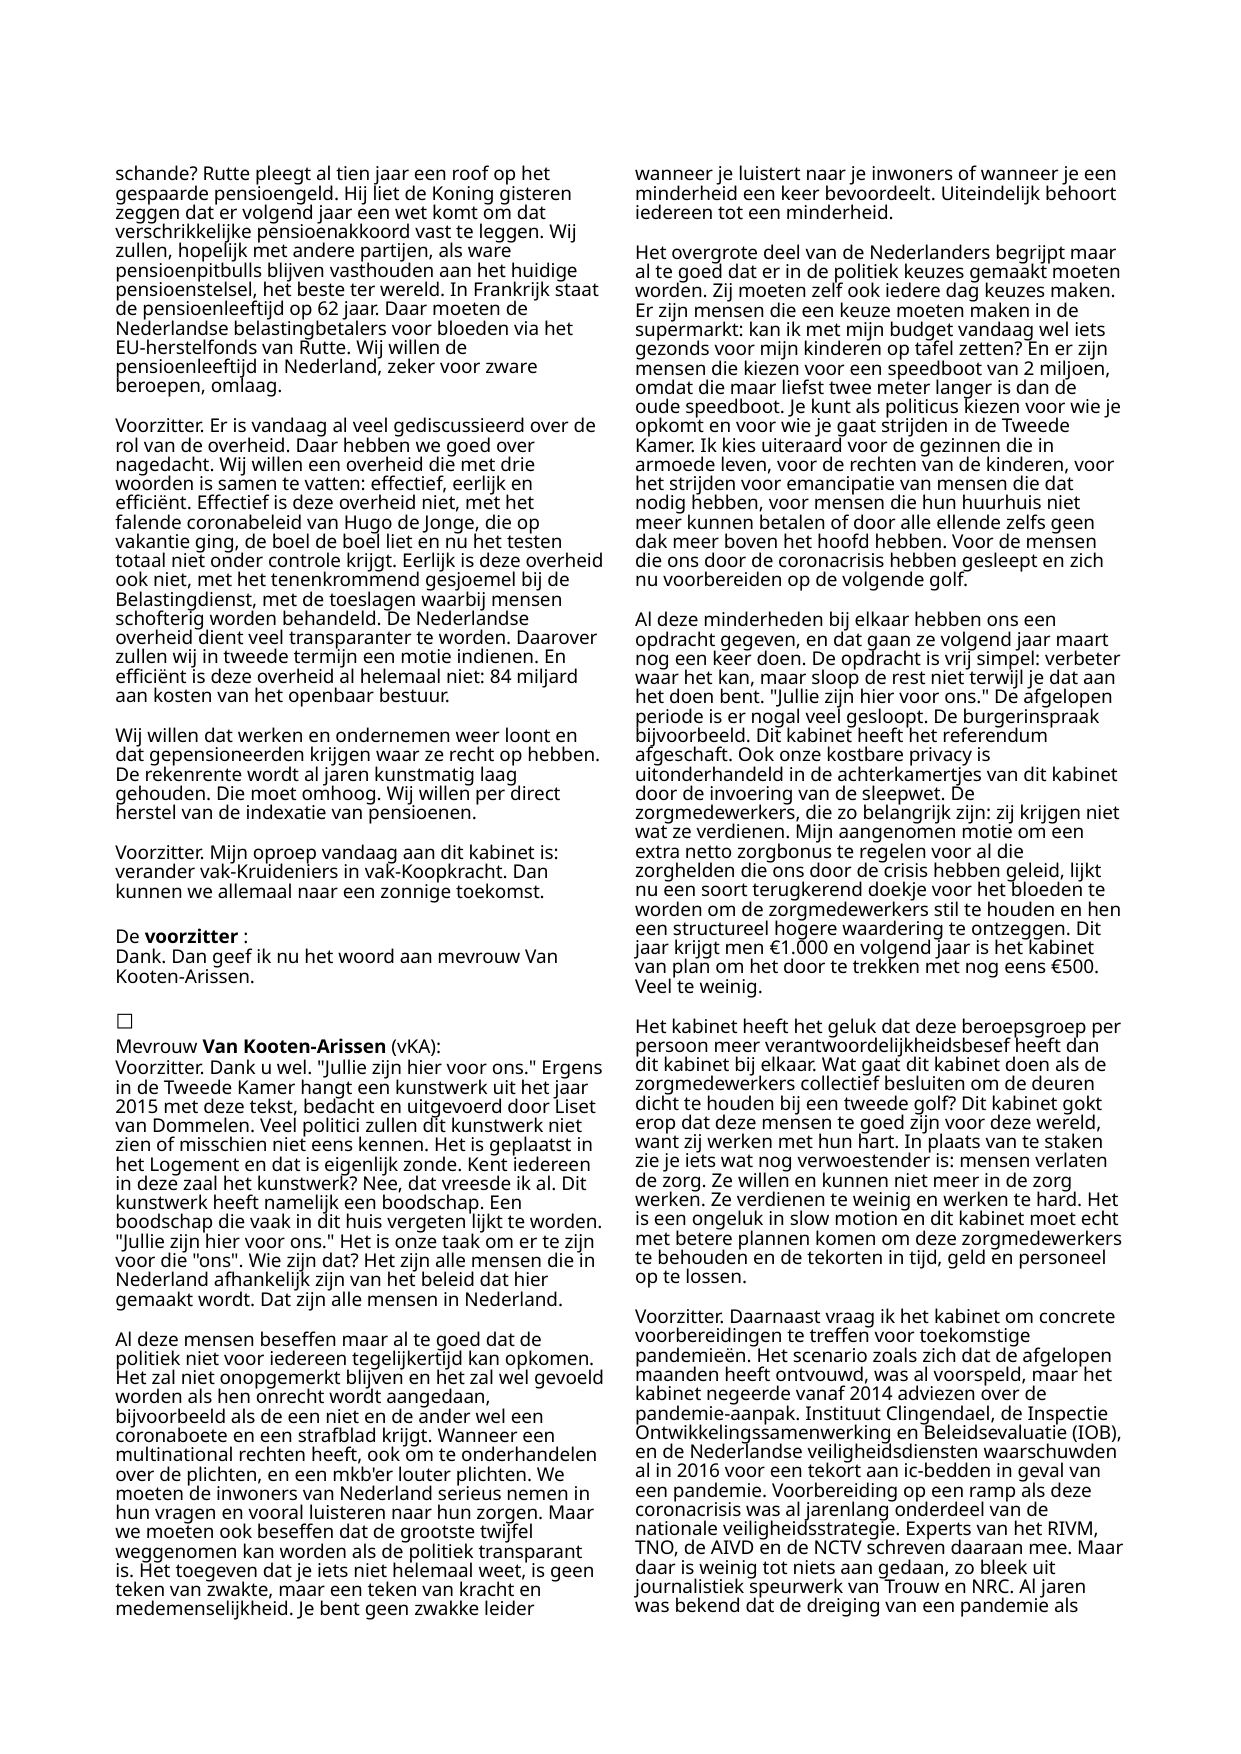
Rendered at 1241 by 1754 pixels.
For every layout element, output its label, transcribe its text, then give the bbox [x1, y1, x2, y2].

text Voorzitter. Mijn oproep vandaag aan dit kabinet is: verander vak-Kruideniers in vak-Koopkracht. Dan kunnen we allemaal naar een zonnige toekomst. [115, 844, 605, 902]
text Dank. Dan geef ik nu het woord aan mevrouw Van Kooten-Arissen. [115, 948, 605, 987]
text Voorzitter. Er is vandaag al veel gediscussieerd over de rol van de overheid. Daar hebben we goed over nagedacht. Wij willen een overheid die met drie woorden is samen te vatten: effectief, eerlijk en efficiënt. Effectief is deze overheid niet, met het falende coronabeleid van Hugo de Jonge, die op vakantie ging, de boel de boel liet en nu het testen totaal niet onder controle krijgt. Eerlijk is deze overheid ook niet, met het tenenkrommend gesjoemel bij de Belastingdienst, met de toeslagen waarbij mensen schofterig worden behandeld. De Nederlandse overheid dient veel transparanter te worden. Daarover zullen wij in tweede termijn een motie indienen. En efficiënt is deze overheid al helemaal niet: 84 miljard aan kosten van het openbaar bestuur. [115, 417, 605, 706]
text schande? Rutte pleegt al tien jaar een roof op het gespaarde pensioengeld. Hij liet de Koning gisteren zeggen dat er volgend jaar een wet komt om dat verschrikkelijke pensioenakkoord vast te leggen. Wij zullen, hopelijk met andere partijen, als ware pensioenpitbulls blijven vasthouden aan het huidige pensioenstelsel, het beste ter wereld. In Frankrijk staat de pensioenleeftijd op 62 jaar. Daar moeten de Nederlandse belastingbetalers voor bloeden via het EU-herstelfonds van Rutte. Wij willen de pensioenleeftijd in Nederland, zeker voor zware beroepen, omlaag. [115, 165, 605, 397]
text Wij willen dat werken en ondernemen weer loont en dat gepensioneerden krijgen waar ze recht op hebben. De rekenrente wordt al jaren kunstmatig laag gehouden. Die moet omhoog. Wij willen per direct herstel van de indexatie van pensioenen. [115, 727, 605, 823]
text Voorzitter. Dank u wel. "Jullie zijn hier voor ons." Ergens in de Tweede Kamer hangt een kunstwerk uit het jaar 2015 met deze tekst, bedacht en uitgevoerd door Liset van Dommelen. Veel politici zullen dit kunstwerk niet zien of misschien niet eens kennen. Het is geplaatst in het Logement en dat is eigenlijk zonde. Kent iedereen in deze zaal het kunstwerk? Nee, dat vreesde ik al. Dit kunstwerk heeft namelijk een boodschap. Een boodschap die vaak in dit huis vergeten lijkt te worden. "Jullie zijn hier voor ons." Het is onze taak om er te zijn voor die "ons". Wie zijn dat? Het zijn alle mensen die in Nederland afhankelijk zijn van het beleid dat hier gemaakt wordt. Dat zijn alle mensen in Nederland. [115, 1059, 605, 1310]
text ⬜ [115, 1008, 605, 1034]
text wanneer je luistert naar je inwoners of wanneer je een minderheid een keer bevoordeelt. Uiteindelijk behoort iedereen tot een minderheid. [635, 165, 1125, 223]
text Al deze mensen beseffen maar al te goed dat de politiek niet voor iedereen tegelijkertijd kan opkomen. Het zal niet onopgemerkt blijven en het zal wel gevoeld worden als hen onrecht wordt aangedaan, bijvoorbeeld als de een niet en de ander wel een coronaboete en een strafblad krijgt. Wanneer een multinational rechten heeft, ook om te onderhandelen over de plichten, en een mkb'er louter plichten. We moeten de inwoners van Nederland serieus nemen in hun vragen en vooral luisteren naar hun zorgen. Maar we moeten ook beseffen dat de grootste twijfel weggenomen kan worden als de politiek transparant is. Het toegeven dat je iets niet helemaal weet, is geen teken van zwakte, maar een teken van kracht en medemenselijkheid. Je bent geen zwakke leider [115, 1331, 605, 1620]
text Het overgrote deel van de Nederlanders begrijpt maar al te goed dat er in de politiek keuzes gemaakt moeten worden. Zij moeten zelf ook iedere dag keuzes maken. Er zijn mensen die een keuze moeten maken in de supermarkt: kan ik met mijn budget vandaag wel iets gezonds voor mijn kinderen op tafel zetten? En er zijn mensen die kiezen voor een speedboot van 2 miljoen, omdat die maar liefst twee meter langer is dan de oude speedboot. Je kunt als politicus kiezen voor wie je opkomt en voor wie je gaat strijden in de Tweede Kamer. Ik kies uiteraard voor de gezinnen die in armoede leven, voor de rechten van de kinderen, voor het strijden voor emancipatie van mensen die dat nodig hebben, voor mensen die hun huurhuis niet meer kunnen betalen of door alle ellende zelfs geen dak meer boven het hoofd hebben. Voor de mensen die ons door de coronacrisis hebben gesleept en zich nu voorbereiden op de volgende golf. [635, 244, 1125, 591]
text Het kabinet heeft het geluk dat deze beroepsgroep per persoon meer verantwoordelijkheidsbesef heeft dan dit kabinet bij elkaar. Wat gaat dit kabinet doen als de zorgmedewerkers collectief besluiten om de deuren dicht te houden bij een tweede golf? Dit kabinet gokt erop dat deze mensen te goed zijn voor deze wereld, want zij werken met hun hart. In plaats van te staken zie je iets wat nog verwoestender is: mensen verlaten de zorg. Ze willen en kunnen niet meer in de zorg werken. Ze verdienen te weinig en werken te hard. Het is een ongeluk in slow motion en dit kabinet moet echt met betere plannen komen om deze zorgmedewerkers te behouden en de tekorten in tijd, geld en personeel op te lossen. [635, 1018, 1125, 1287]
text Voorzitter. Daarnaast vraag ik het kabinet om concrete voorbereidingen te treffen voor toekomstige pandemieën. Het scenario zoals zich dat de afgelopen maanden heeft ontvouwd, was al voorspeld, maar het kabinet negeerde vanaf 2014 adviezen over de pandemie-aanpak. Instituut Clingendael, de Inspectie Ontwikkelingssamenwerking en Beleidsevaluatie (IOB), en de Nederlandse veiligheidsdiensten waarschuwden al in 2016 voor een tekort aan ic-bedden in geval van een pandemie. Voorbereiding op een ramp als deze coronacrisis was al jarenlang onderdeel van de nationale veiligheidsstrategie. Experts van het RIVM, TNO, de AIVD en de NCTV schreven daaraan mee. Maar daar is weinig tot niets aan gedaan, zo bleek uit journalistiek speurwerk van Trouw en NRC. Al jaren was bekend dat de dreiging van een pandemie als [635, 1308, 1125, 1616]
text Al deze minderheden bij elkaar hebben ons een opdracht gegeven, en dat gaan ze volgend jaar maart nog een keer doen. De opdracht is vrij simpel: verbeter waar het kan, maar sloop de rest niet terwijl je dat aan het doen bent. "Jullie zijn hier voor ons." De afgelopen periode is er nogal veel gesloopt. De burgerinspraak bijvoorbeeld. Dit kabinet heeft het referendum afgeschaft. Ook onze kostbare privacy is uitonderhandeld in de achterkamertjes van dit kabinet door de invoering van de sleepwet. De zorgmedewerkers, die zo belangrijk zijn: zij krijgen niet wat ze verdienen. Mijn aangenomen motie om een extra netto zorgbonus te regelen voor al die zorghelden die ons door de crisis hebben geleid, lijkt nu een soort terugkerend doekje voor het bloeden te worden om de zorgmedewerkers stil te houden en hen een structureel hogere waardering te ontzeggen. Dit jaar krijgt men €1.000 en volgend jaar is het kabinet van plan om het door te trekken met nog eens €500. Veel te weinig. [635, 611, 1125, 997]
text Mevrouw Van Kooten-Arissen (vKA): [115, 1034, 605, 1059]
text De voorzitter : [115, 923, 605, 948]
